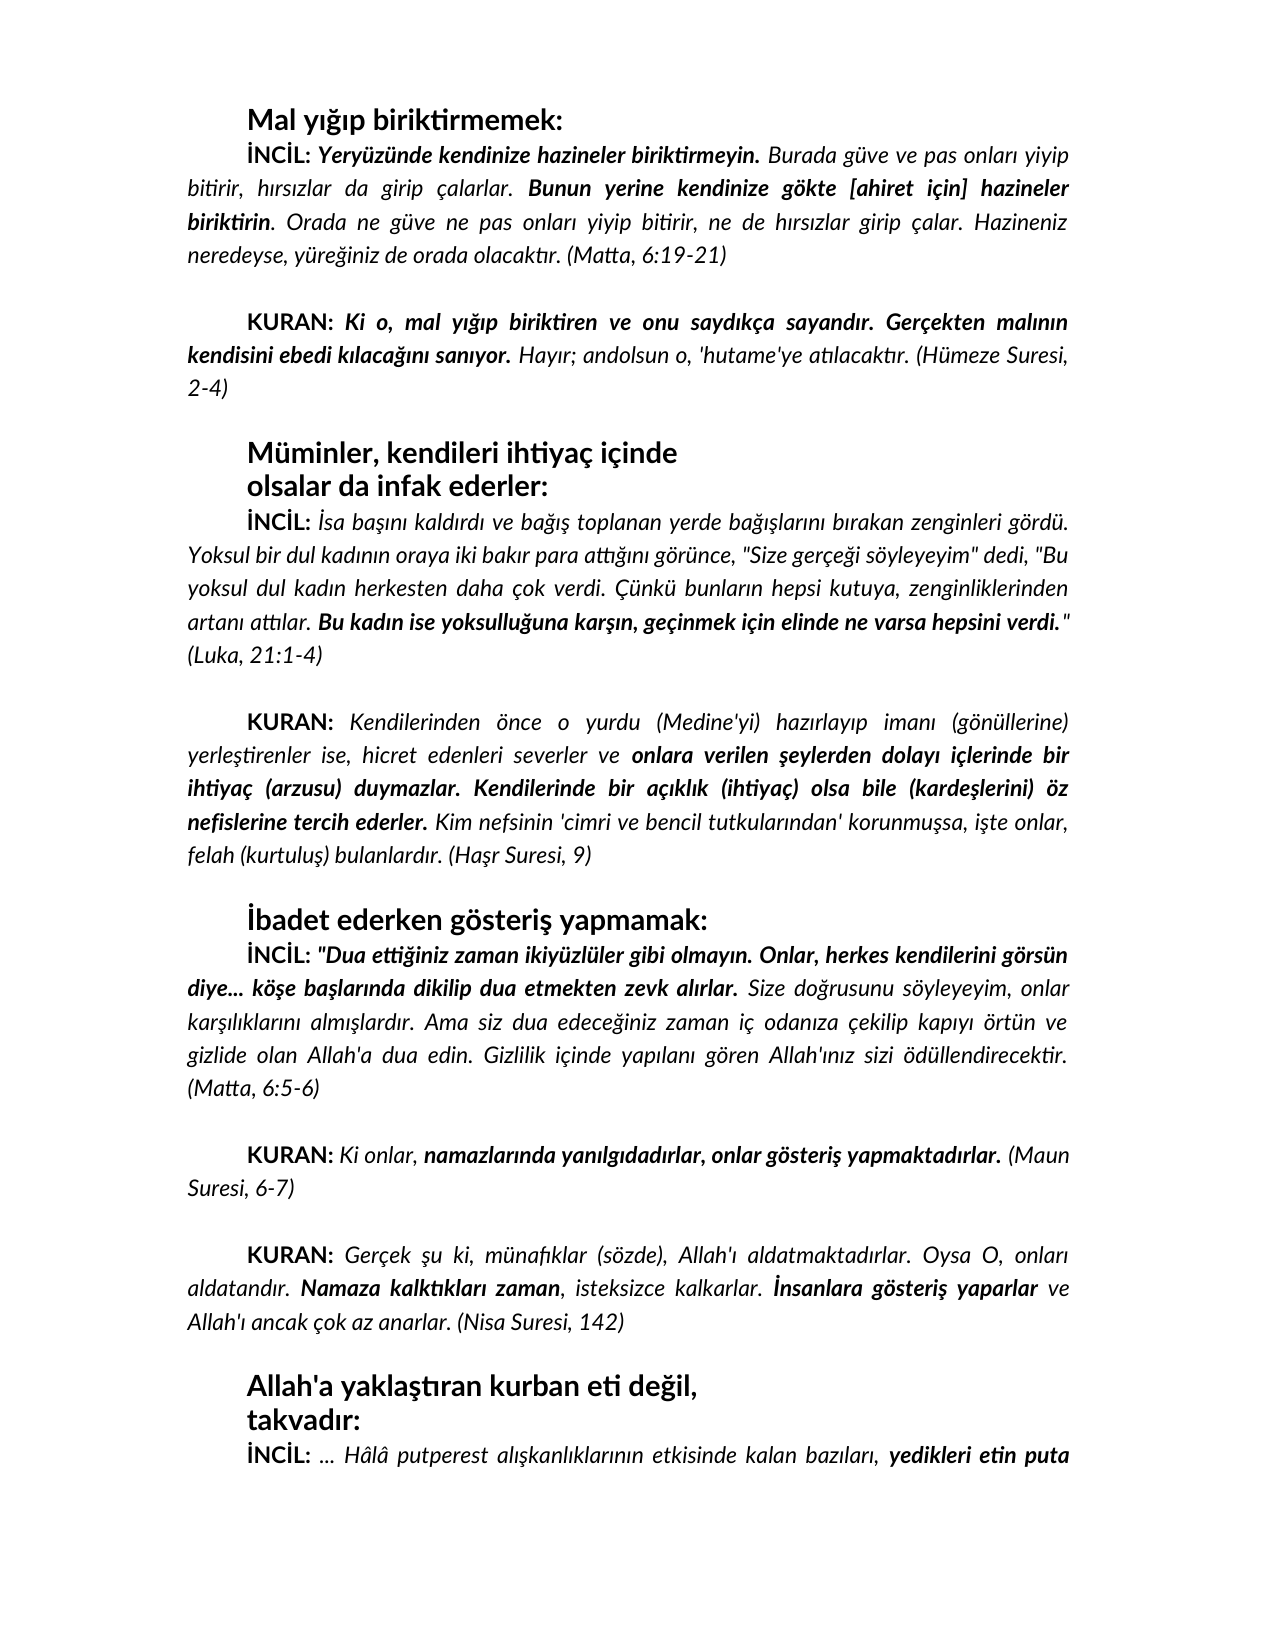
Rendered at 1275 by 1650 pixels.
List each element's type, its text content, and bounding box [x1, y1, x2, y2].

text takvadır: [187, 1403, 1070, 1437]
text İNCİL: ... Hâlâ putperest alışkanlıklarının etkisinde kalan bazıları, yedikleri etin puta [187, 1437, 1070, 1470]
text Mal yığıp biriktirmemek: [187, 103, 1070, 137]
text İNCİL: Yeryüzünde kendinize hazineler biriktirmeyin. Burada güve ve pas onları yiyip bitirir, hırsızlar da girip çalarlar. Bunun yerine kendinize gökte [ahiret için] hazineler biriktirin. Orada ne güve ne pas onları yiyip bitirir, ne de hırsızlar girip çalar. Hazineniz neredeyse, yüreğiniz de orada olacaktır. (Matta, 6:19-21) [187, 137, 1070, 270]
text KURAN: Ki onlar, namazlarında yanılgıdadırlar, onlar gösteriş yapmaktadırlar. (Maun Suresi, 6-7) [187, 1137, 1070, 1203]
text KURAN: Gerçek şu ki, münafıklar (sözde), Allah'ı aldatmaktadırlar. Oysa O, onları aldatandır. Namaza kalktıkları zaman, isteksizce kalkarlar. İnsanlara gösteriş yaparlar ve Allah'ı ancak çok az anarlar. (Nisa Suresi, 142) [187, 1237, 1070, 1337]
text Allah'a yaklaştıran kurban eti değil, [187, 1370, 1070, 1403]
text İbadet ederken gösteriş yapmamak: [187, 903, 1070, 937]
text KURAN: Ki o, mal yığıp biriktiren ve onu saydıkça sayandır. Gerçekten malının kendisini ebedi kılacağını sanıyor. Hayır; andolsun o, 'hutame'ye atılacaktır. (Hümeze Suresi, 2-4) [187, 303, 1070, 403]
text olsalar da infak ederler: [187, 470, 1070, 503]
text İNCİL: İsa başını kaldırdı ve bağış toplanan yerde bağışlarını bırakan zenginleri gördü. Yoksul bir dul kadının oraya iki bakır para attığını görünce, "Size gerçeği söyleyeyim" dedi, "Bu yoksul dul kadın herkesten daha çok verdi. Çünkü bunların hepsi kutuya, zenginliklerinden artanı attılar. Bu kadın ise yoksulluğuna karşın, geçinmek için elinde ne varsa hepsini verdi." (Luka, 21:1-4) [187, 503, 1070, 670]
text Müminler, kendileri ihtiyaç içinde [187, 437, 1070, 470]
text KURAN: Kendilerinden önce o yurdu (Medine'yi) hazırlayıp imanı (gönüllerine) yerleştirenler ise, hicret edenleri severler ve onlara verilen şeylerden dolayı içlerinde bir ihtiyaç (arzusu) duymazlar. Kendilerinde bir açıklık (ihtiyaç) olsa bile (kardeşlerini) öz nefislerine tercih ederler. Kim nefsinin 'cimri ve bencil tutkularından' korunmuşsa, işte onlar, felah (kurtuluş) bulanlardır. (Haşr Suresi, 9) [187, 703, 1070, 870]
text İNCİL: "Dua ettiğiniz zaman ikiyüzlüler gibi olmayın. Onlar, herkes kendilerini görsün diye... köşe başlarında dikilip dua etmekten zevk alırlar. Size doğrusunu söyleyeyim, onlar karşılıklarını almışlardır. Ama siz dua edeceğiniz zaman iç odanıza çekilip kapıyı örtün ve gizlide olan Allah'a dua edin. Gizlilik içinde yapılanı gören Allah'ınız sizi ödüllendirecektir. (Matta, 6:5-6) [187, 937, 1070, 1103]
